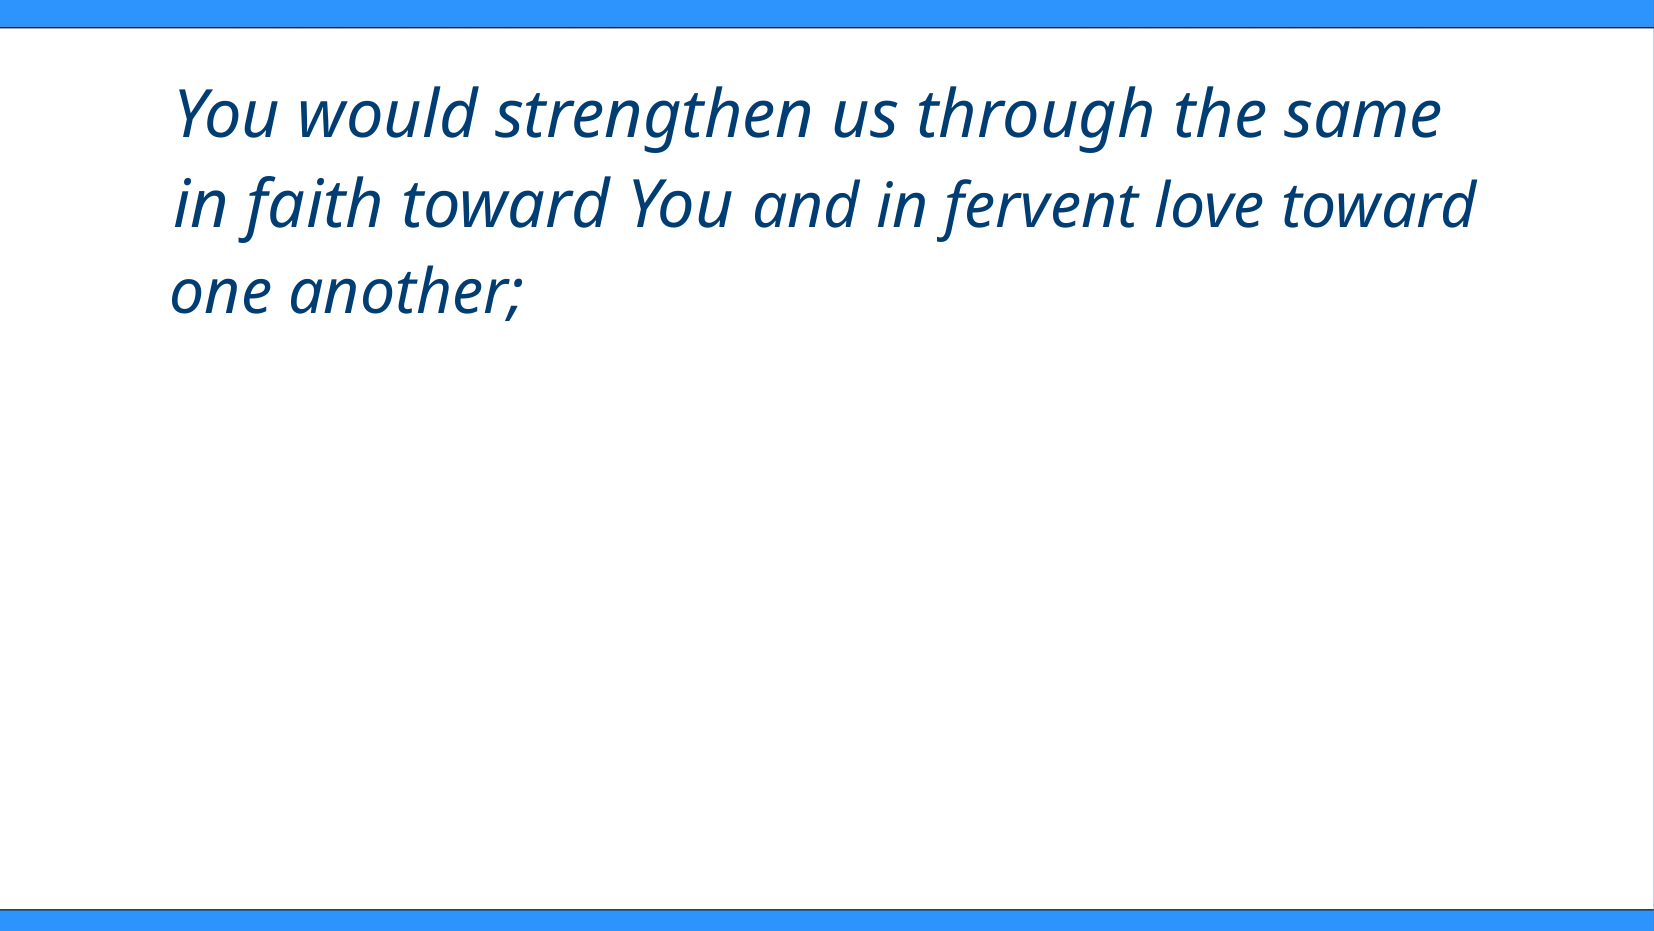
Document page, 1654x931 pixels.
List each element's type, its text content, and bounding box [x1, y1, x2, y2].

text_box You would strengthen us through the same in faith toward You and in fervent love toward one another; [90, 58, 1561, 334]
picture [0, 0, 1654, 931]
